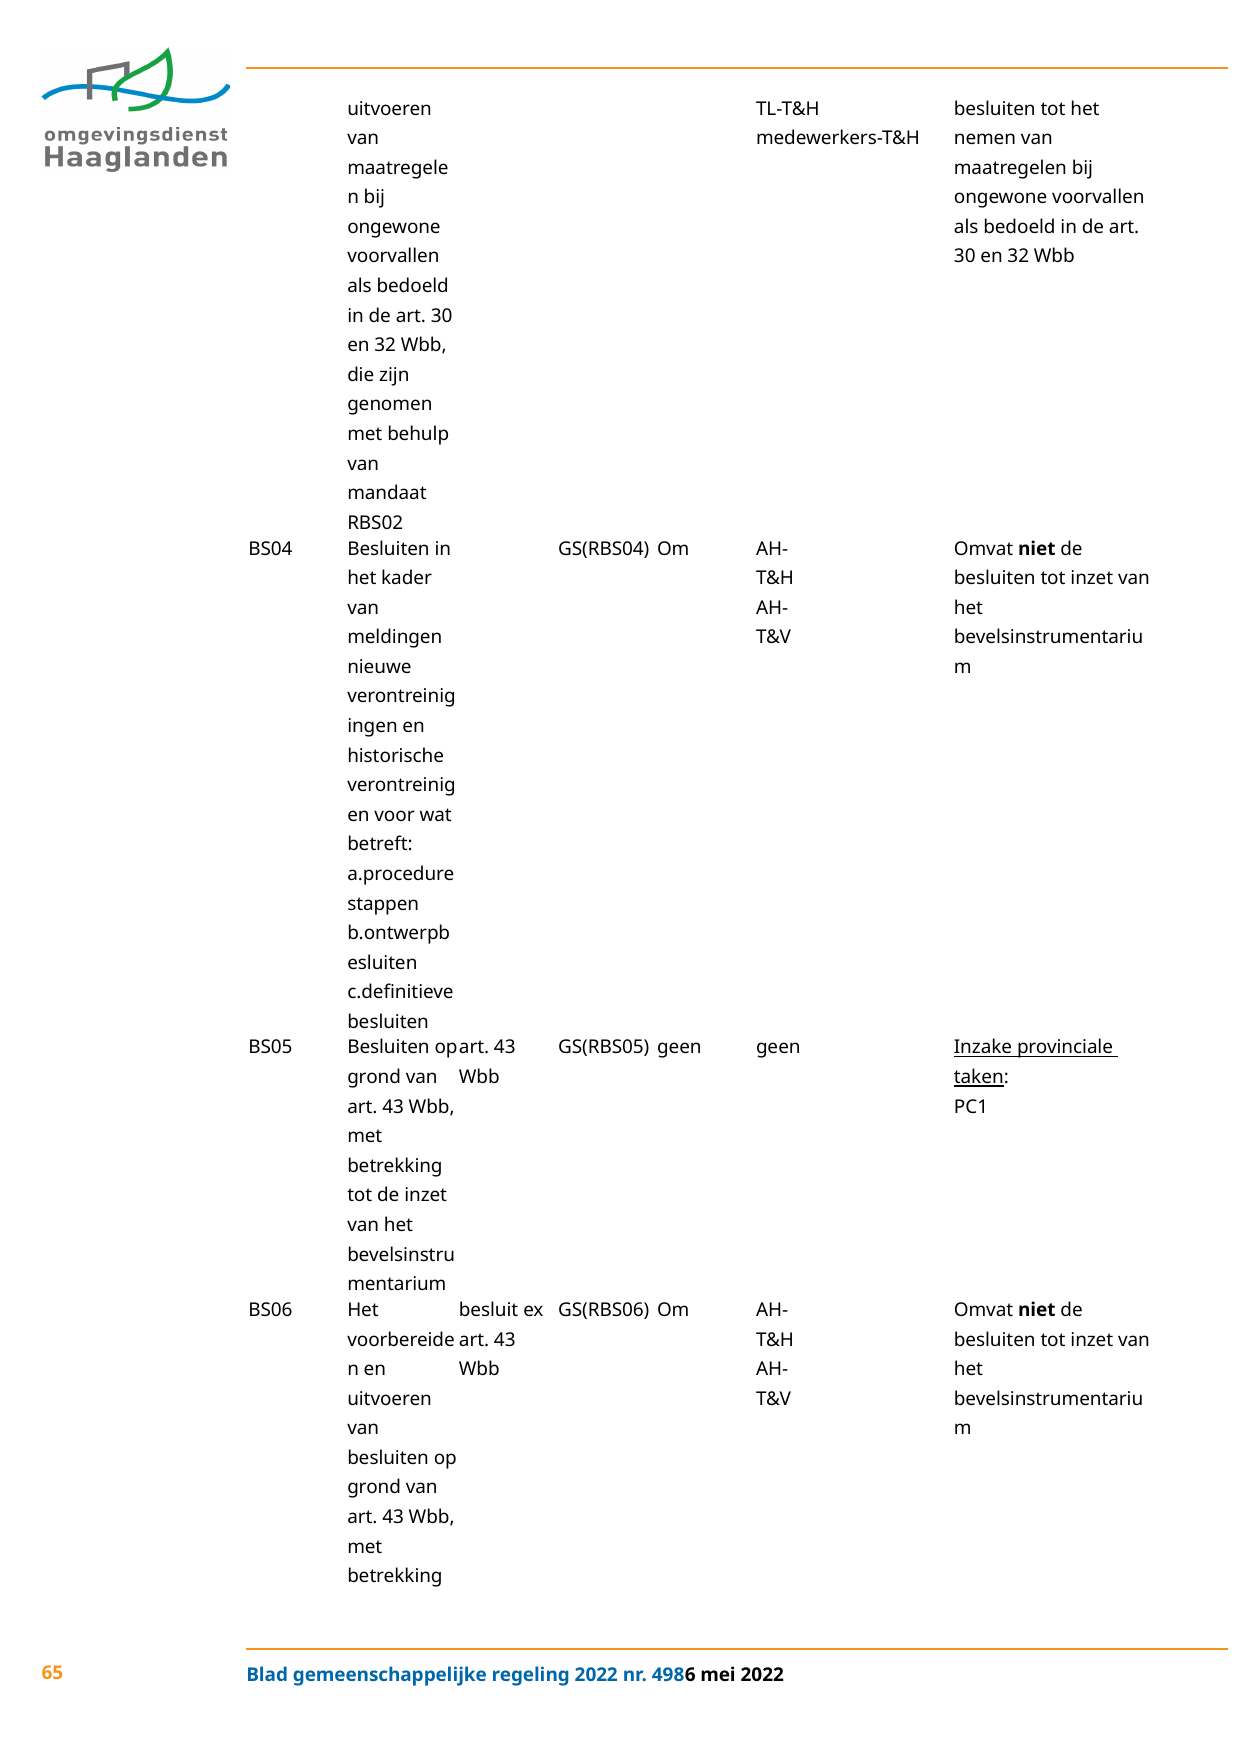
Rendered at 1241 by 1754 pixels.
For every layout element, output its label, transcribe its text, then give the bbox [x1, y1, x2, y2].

table_cell Inzake provinciale taken: PC1 [954, 1034, 1152, 1296]
table_cell BS04 [248, 535, 347, 1034]
table_cell [855, 535, 954, 1034]
table_cell [459, 535, 558, 1034]
table_cell [855, 1034, 954, 1296]
table_cell BS06 [248, 1296, 347, 1588]
table_cell Het voorbereiden en uitvoeren van besluiten op grond van art. 43 Wbb, met betrekking [347, 1296, 459, 1588]
table_cell [855, 1296, 954, 1588]
table_cell geen [756, 1034, 855, 1296]
table_cell AH- T&H AH- T&V [756, 1296, 855, 1588]
table_cell GS(RBS05) [558, 1034, 657, 1296]
table_cell besluiten tot het nemen van maatregelen bij ongewone voorvallen als bedoeld in de art. 30 en 32 Wbb [954, 95, 1152, 535]
table_cell Om [657, 535, 756, 1034]
table_cell art. 43 Wbb [459, 1034, 558, 1296]
table_cell besluit ex art. 43 Wbb [459, 1296, 558, 1588]
table_cell Besluiten op grond van art. 43 Wbb, met betrekking tot de inzet van het bevelsinstrumentarium [347, 1034, 459, 1296]
table_cell Om [657, 1296, 756, 1588]
table_cell BS05 [248, 1034, 347, 1296]
table_cell Omvat niet de besluiten tot inzet van het bevelsinstrumentarium [954, 1296, 1152, 1588]
table_cell TL-T&H medewerkers-T&H [756, 95, 954, 535]
table_cell GS(RBS06) [558, 1296, 657, 1588]
table_cell geen [657, 1034, 756, 1296]
table_cell AH- T&H AH- T&V [756, 535, 855, 1034]
table_cell GS(RBS04) [558, 535, 657, 1034]
table_cell [558, 95, 657, 535]
table_cell [657, 95, 756, 535]
table_cell Omvat niet de besluiten tot inzet van het bevelsinstrumentarium [954, 535, 1152, 1034]
picture [41, 47, 231, 172]
table_cell uitvoeren van maatregelen bij ongewone voorvallen als bedoeld in de art. 30 en 32 Wbb, die zijn genomen met behulp van mandaat RBS02 [347, 95, 459, 535]
table_cell [248, 95, 347, 535]
table_cell Besluiten in het kader van meldingen nieuwe verontreinigingen en historische verontreinigen voor wat betreft: a.procedurestappen b.ontwerpbesluiten c.definitieve besluiten [347, 535, 459, 1034]
table_cell [459, 95, 558, 535]
